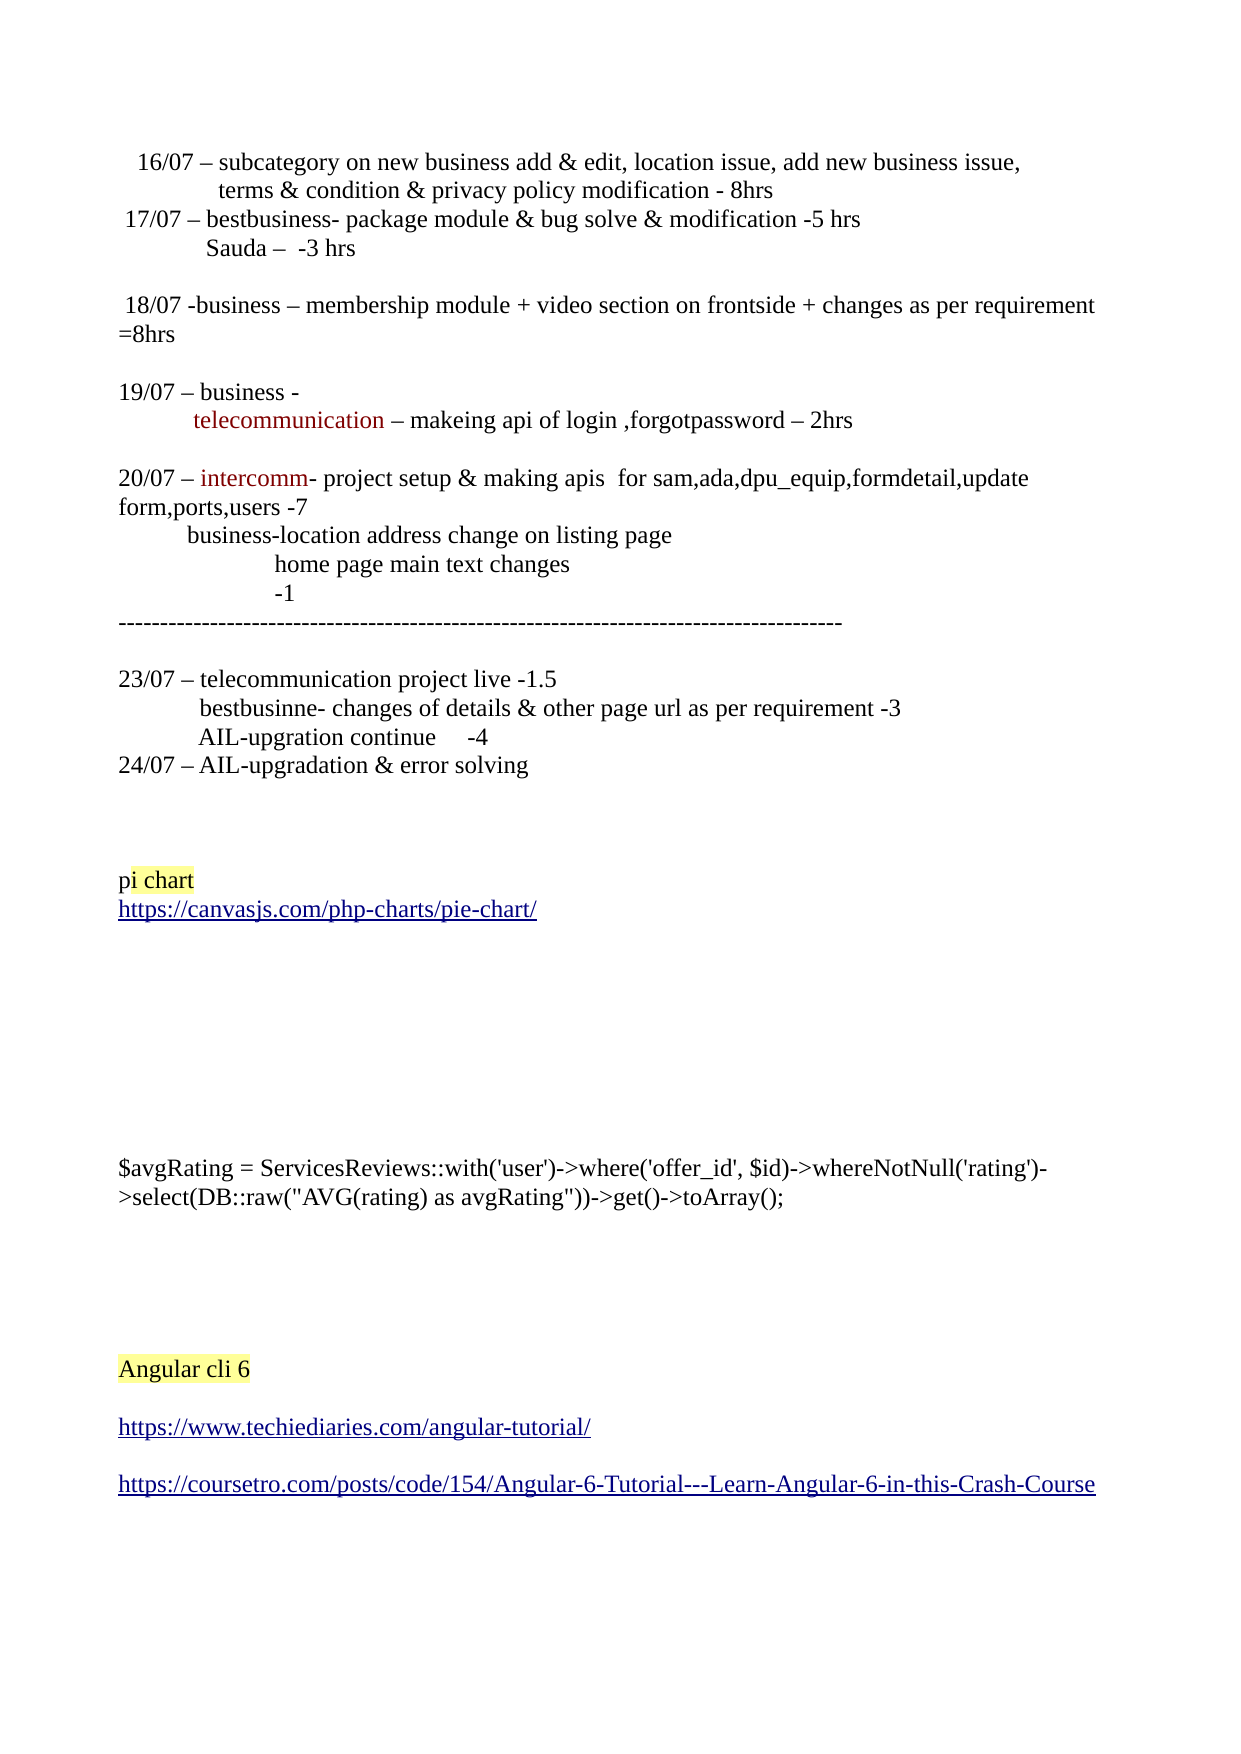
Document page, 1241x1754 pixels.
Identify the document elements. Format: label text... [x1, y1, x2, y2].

text bestbusinne- changes of details & other page url as per requirement -3 [118, 693, 1122, 722]
text terms & condition & privacy policy modification - 8hrs [118, 176, 1122, 204]
text https://coursetro.com/posts/code/154/Angular-6-Tutorial---Learn-Angular-6-in-this-Crash-Course [118, 1469, 1122, 1498]
text $avgRating = ServicesReviews::with('user')->where('offer_id', $id)->whereNotNull('rating')->select(DB::raw("AVG(rating) as avgRating"))->get()->toArray(); [118, 1153, 1122, 1211]
text 19/07 – business - [118, 377, 1122, 406]
text Sauda – -3 hrs [118, 233, 1122, 262]
text Angular cli 6 [118, 1354, 1122, 1383]
text --------------------------------------------------------------------------------------- [118, 607, 1122, 636]
text telecommunication – makeing api of login ,forgotpassword – 2hrs [118, 406, 1122, 434]
text business-location address change on listing page [118, 521, 1122, 549]
text -1 [118, 578, 1122, 607]
text 18/07 -business – membership module + video section on frontside + changes as per requirement =8hrs [118, 291, 1122, 348]
text 17/07 – bestbusiness- package module & bug solve & modification -5 hrs [118, 204, 1122, 233]
text AIL-upgration continue -4 [118, 722, 1122, 751]
text pi chart [118, 866, 1122, 894]
text home page main text changes [118, 549, 1122, 578]
text 16/07 – subcategory on new business add & edit, location issue, add new business issue, [118, 147, 1122, 176]
text 24/07 – AIL-upgradation & error solving [118, 751, 1122, 779]
text 23/07 – telecommunication project live -1.5 [118, 664, 1122, 693]
text 20/07 – intercomm- project setup & making apis for sam,ada,dpu_equip,formdetail,update form,ports,users -7 [118, 463, 1122, 521]
text https://canvasjs.com/php-charts/pie-chart/ [118, 894, 1122, 923]
text https://www.techiediaries.com/angular-tutorial/ [118, 1412, 1122, 1441]
